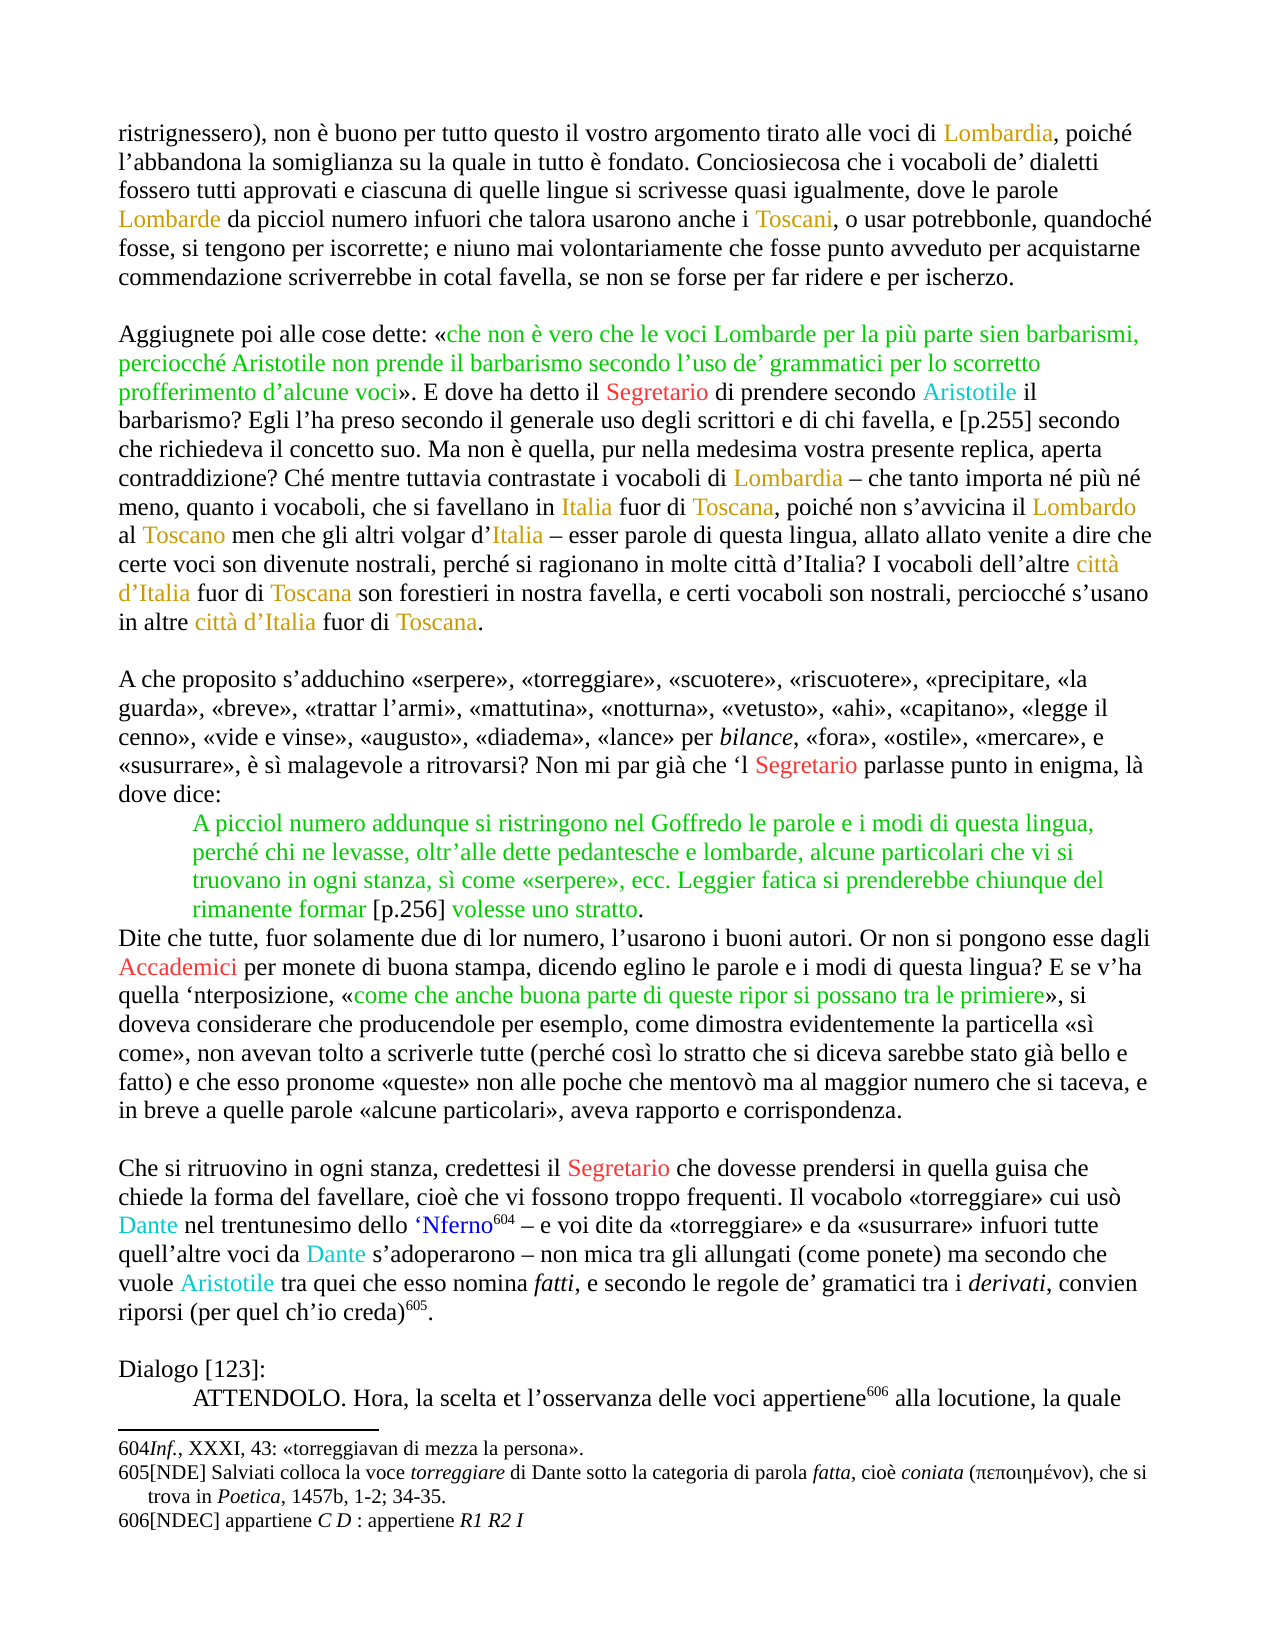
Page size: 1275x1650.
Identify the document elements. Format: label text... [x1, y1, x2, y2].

text Inf., XXXI, 43: «torreggiavan di mezza la persona». [118, 1436, 1157, 1460]
text A picciol numero addunque si ristringono nel Goffredo le parole e i modi di questa lingua, perché chi ne levasse, oltr’alle dette pedantesche e lombarde, alcune particolari che vi si truovano in ogni stanza, sì come «serpere», ecc. Leggier fatica si prenderebbe chiunque del rimanente formar [p.256] volesse uno stratto. [192, 808, 1157, 923]
text A che proposito s’adduchino «serpere», «torreggiare», «scuotere», «riscuotere», «precipitare, «la guarda», «breve», «trattar l’armi», «mattutina», «notturna», «vetusto», «ahi», «capitano», «legge il cenno», «vide e vinse», «augusto», «diadema», «lance» per bilance, «fora», «ostile», «mercare», e «susurrare», è sì malagevole a ritrovarsi? Non mi par già che ‘l Segretario parlasse punto in enigma, là dove dice: [118, 664, 1157, 808]
text ristrignessero), non è buono per tutto questo il vostro argomento tirato alle voci di Lombardia, poiché l’abbandona la somiglianza su la quale in tutto è fondato. Conciosiecosa che i vocaboli de’ dialetti fossero tutti approvati e ciascuna di quelle lingue si scrivesse quasi igualmente, dove le parole Lombarde da picciol numero infuori che talora usarono anche i Toscani, o usar potrebbonle, quandoché fosse, si tengono per iscorrette; e niuno mai volontariamente che fosse punto avveduto per acquistarne commendazione scriverrebbe in cotal favella, se non se forse per far ridere e per ischerzo. [118, 118, 1157, 291]
text [NDE] Salviati colloca la voce torreggiare di Dante sotto la categoria di parola fatta, cioè coniata (πεποιημένον), che si trova in Poetica, 1457b, 1-2; 34-35. [118, 1460, 1157, 1508]
text Dialogo [123]: [118, 1354, 1157, 1383]
text Che si ritruovino in ogni stanza, credettesi il Segretario che dovesse prendersi in quella guisa che chiede la forma del favellare, cioè che vi fossono troppo frequenti. Il vocabolo «torreggiare» cui usò Dante nel trentunesimo dello ‘Nferno – e voi dite da «torreggiare» e da «susurrare» infuori tutte quell’altre voci da Dante s’adoperarono – non mica tra gli allungati (come ponete) ma secondo che vuole Aristotile tra quei che esso nomina fatti, e secondo le regole de’ gramatici tra i derivati, convien riporsi (per quel ch’io creda). [118, 1153, 1157, 1326]
text Dite che tutte, fuor solamente due di lor numero, l’usarono i buoni autori. Or non si pongono esse dagli Accademici per monete di buona stampa, dicendo eglino le parole e i modi di questa lingua? E se v’ha quella ‘nterposizione, «come che anche buona parte di queste ripor si possano tra le primiere», si doveva considerare che producendole per esemplo, come dimostra evidentemente la particella «sì come», non avevan tolto a scriverle tutte (perché così lo stratto che si diceva sarebbe stato già bello e fatto) e che esso pronome «queste» non alle poche che mentovò ma al maggior numero che si taceva, e in breve a quelle parole «alcune particolari», aveva rapporto e corrispondenza. [118, 923, 1157, 1124]
text ATTENDOLO. Hora, la scelta et l’osservanza delle voci appertiene alla locutione, la quale [192, 1383, 1157, 1412]
text Aggiugnete poi alle cose dette: «che non è vero che le voci Lombarde per la più parte sien barbarismi, perciocché Aristotile non prende il barbarismo secondo l’uso de’ grammatici per lo scorretto profferimento d’alcune voci». E dove ha detto il Segretario di prendere secondo Aristotile il barbarismo? Egli l’ha preso secondo il generale uso degli scrittori e di chi favella, e [p.255] secondo che richiedeva il concetto suo. Ma non è quella, pur nella medesima vostra presente replica, aperta contraddizione? Ché mentre tuttavia contrastate i vocaboli di Lombardia – che tanto importa né più né meno, quanto i vocaboli, che si favellano in Italia fuor di Toscana, poiché non s’avvicina il Lombardo al Toscano men che gli altri volgar d’Italia – esser parole di questa lingua, allato allato venite a dire che certe voci son divenute nostrali, perché si ragionano in molte città d’Italia? I vocaboli dell’altre città d’Italia fuor di Toscana son forestieri in nostra favella, e certi vocaboli son nostrali, perciocché s’usano in altre città d’Italia fuor di Toscana. [118, 319, 1157, 636]
text [NDEC] appartiene C D : appertiene R1 R2 I [118, 1508, 1157, 1532]
